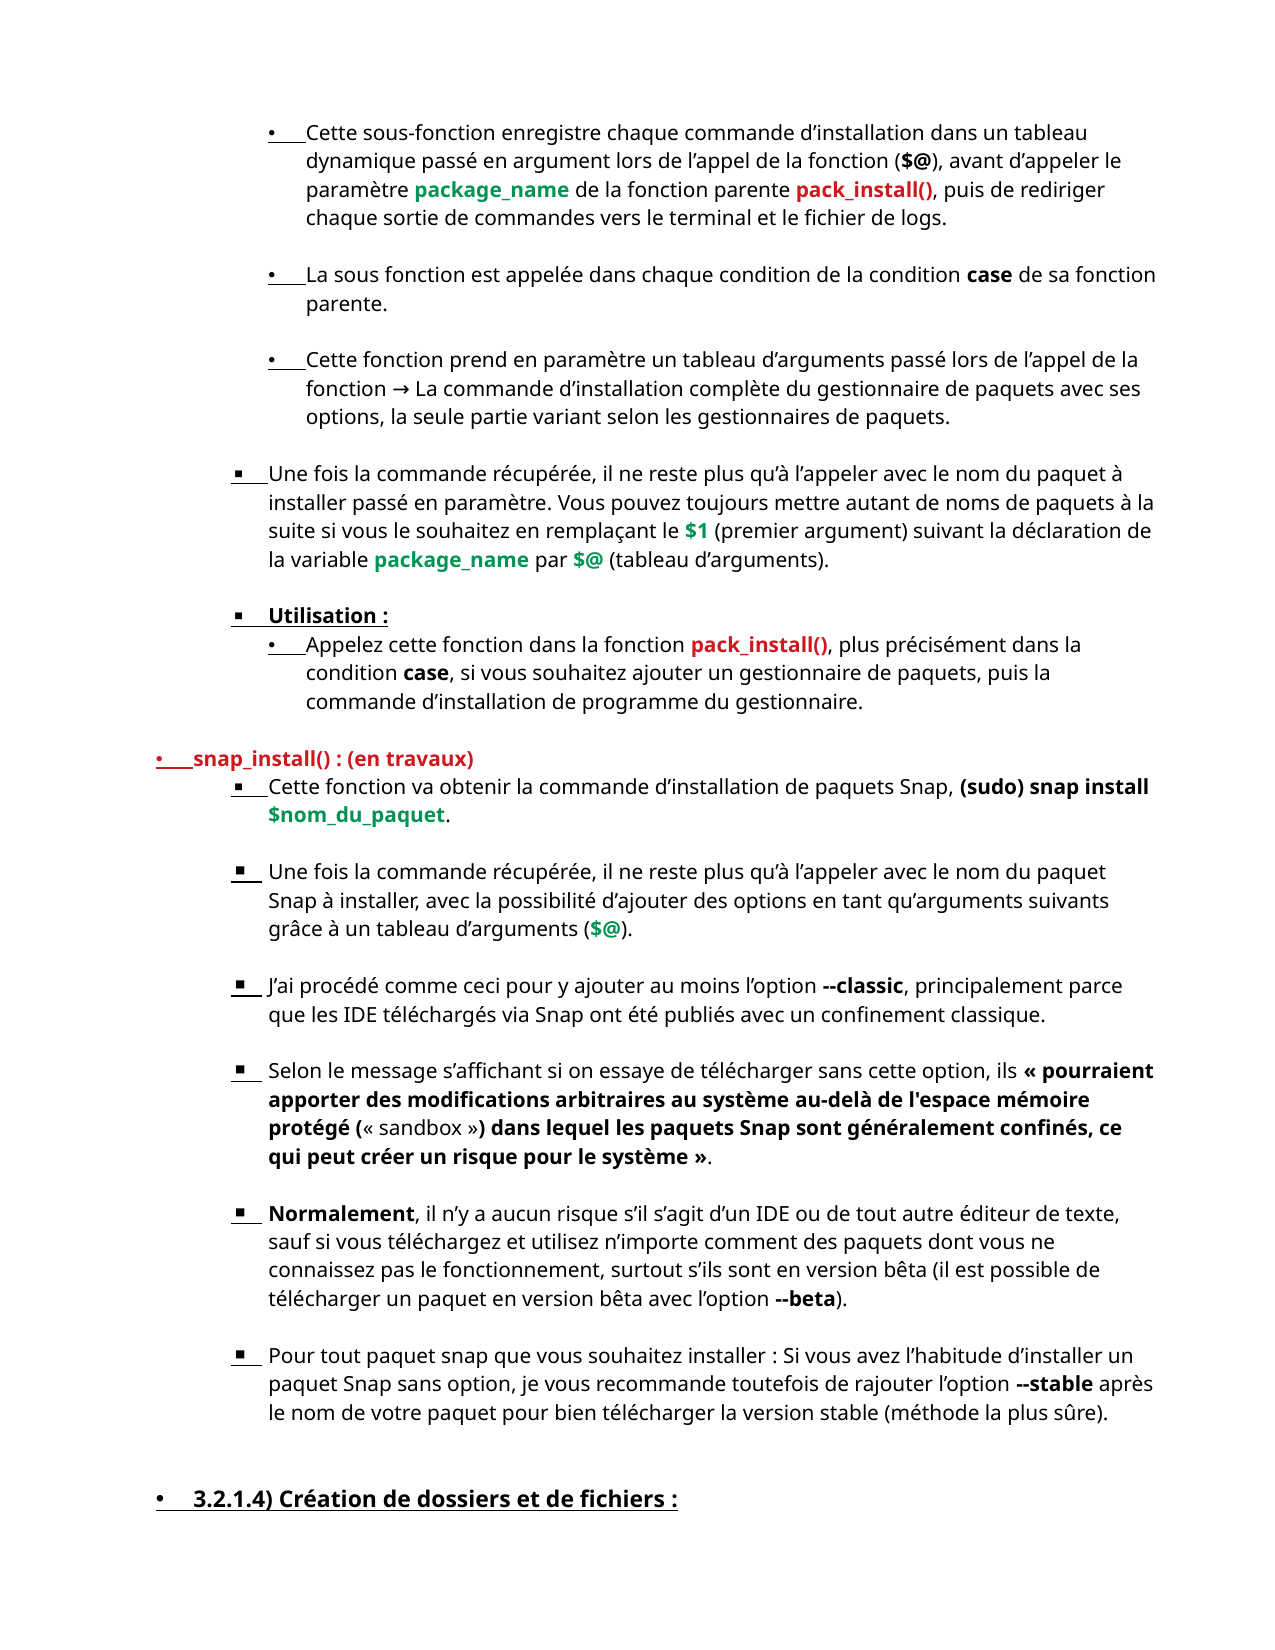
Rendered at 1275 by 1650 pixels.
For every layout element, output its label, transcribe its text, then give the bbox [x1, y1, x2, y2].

list snap_install() : (en travaux) [156, 744, 1157, 772]
list Pour tout paquet snap que vous souhaitez installer : Si vous avez l’habitude d’installer un paquet Snap sans option, je vous recommande toutefois de rajouter l’option --stable après le nom de votre paquet pour bien télécharger la version stable (méthode la plus sûre). [231, 1341, 1157, 1426]
list Cette sous-fonction enregistre chaque commande d’installation dans un tableau dynamique passé en argument lors de l’appel de la fonction ($@), avant d’appeler le paramètre package_name de la fonction parente pack_install(), puis de rediriger chaque sortie de commandes vers le terminal et le fichier de logs. [268, 118, 1157, 232]
list La sous fonction est appelée dans chaque condition de la condition case de sa fonction parente. [268, 260, 1157, 317]
list Cette fonction va obtenir la commande d’installation de paquets Snap, (sudo) snap install $nom_du_paquet. [231, 772, 1157, 829]
list J’ai procédé comme ceci pour y ajouter au moins l’option --classic, principalement parce que les IDE téléchargés via Snap ont été publiés avec un confinement classique. [231, 971, 1157, 1028]
list Une fois la commande récupérée, il ne reste plus qu’à l’appeler avec le nom du paquet à installer passé en paramètre. Vous pouvez toujours mettre autant de noms de paquets à la suite si vous le souhaitez en remplaçant le $1 (premier argument) suivant la déclaration de la variable package_name par $@ (tableau d’arguments). [231, 459, 1157, 573]
list Appelez cette fonction dans la fonction pack_install(), plus précisément dans la condition case, si vous souhaitez ajouter un gestionnaire de paquets, puis la commande d’installation de programme du gestionnaire. [268, 630, 1157, 715]
list 3.2.1.4) Création de dossiers et de fichiers : [156, 1483, 1157, 1514]
list Normalement, il n’y a aucun risque s’il s’agit d’un IDE ou de tout autre éditeur de texte, sauf si vous téléchargez et utilisez n’importe comment des paquets dont vous ne connaissez pas le fonctionnement, surtout s’ils sont en version bêta (il est possible de télécharger un paquet en version bêta avec l’option --beta). [231, 1199, 1157, 1312]
list Cette fonction prend en paramètre un tableau d’arguments passé lors de l’appel de la fonction → La commande d’installation complète du gestionnaire de paquets avec ses options, la seule partie variant selon les gestionnaires de paquets. [268, 346, 1157, 431]
list Une fois la commande récupérée, il ne reste plus qu’à l’appeler avec le nom du paquet Snap à installer, avec la possibilité d’ajouter des options en tant qu’arguments suivants grâce à un tableau d’arguments ($@). [231, 857, 1157, 943]
list Utilisation : [231, 602, 1157, 630]
list Selon le message s’affichant si on essaye de télécharger sans cette option, ils « pourraient apporter des modifications arbitraires au système au-delà de l'espace mémoire protégé (« sandbox ») dans lequel les paquets Snap sont généralement confinés, ce qui peut créer un risque pour le système ». [231, 1057, 1157, 1170]
